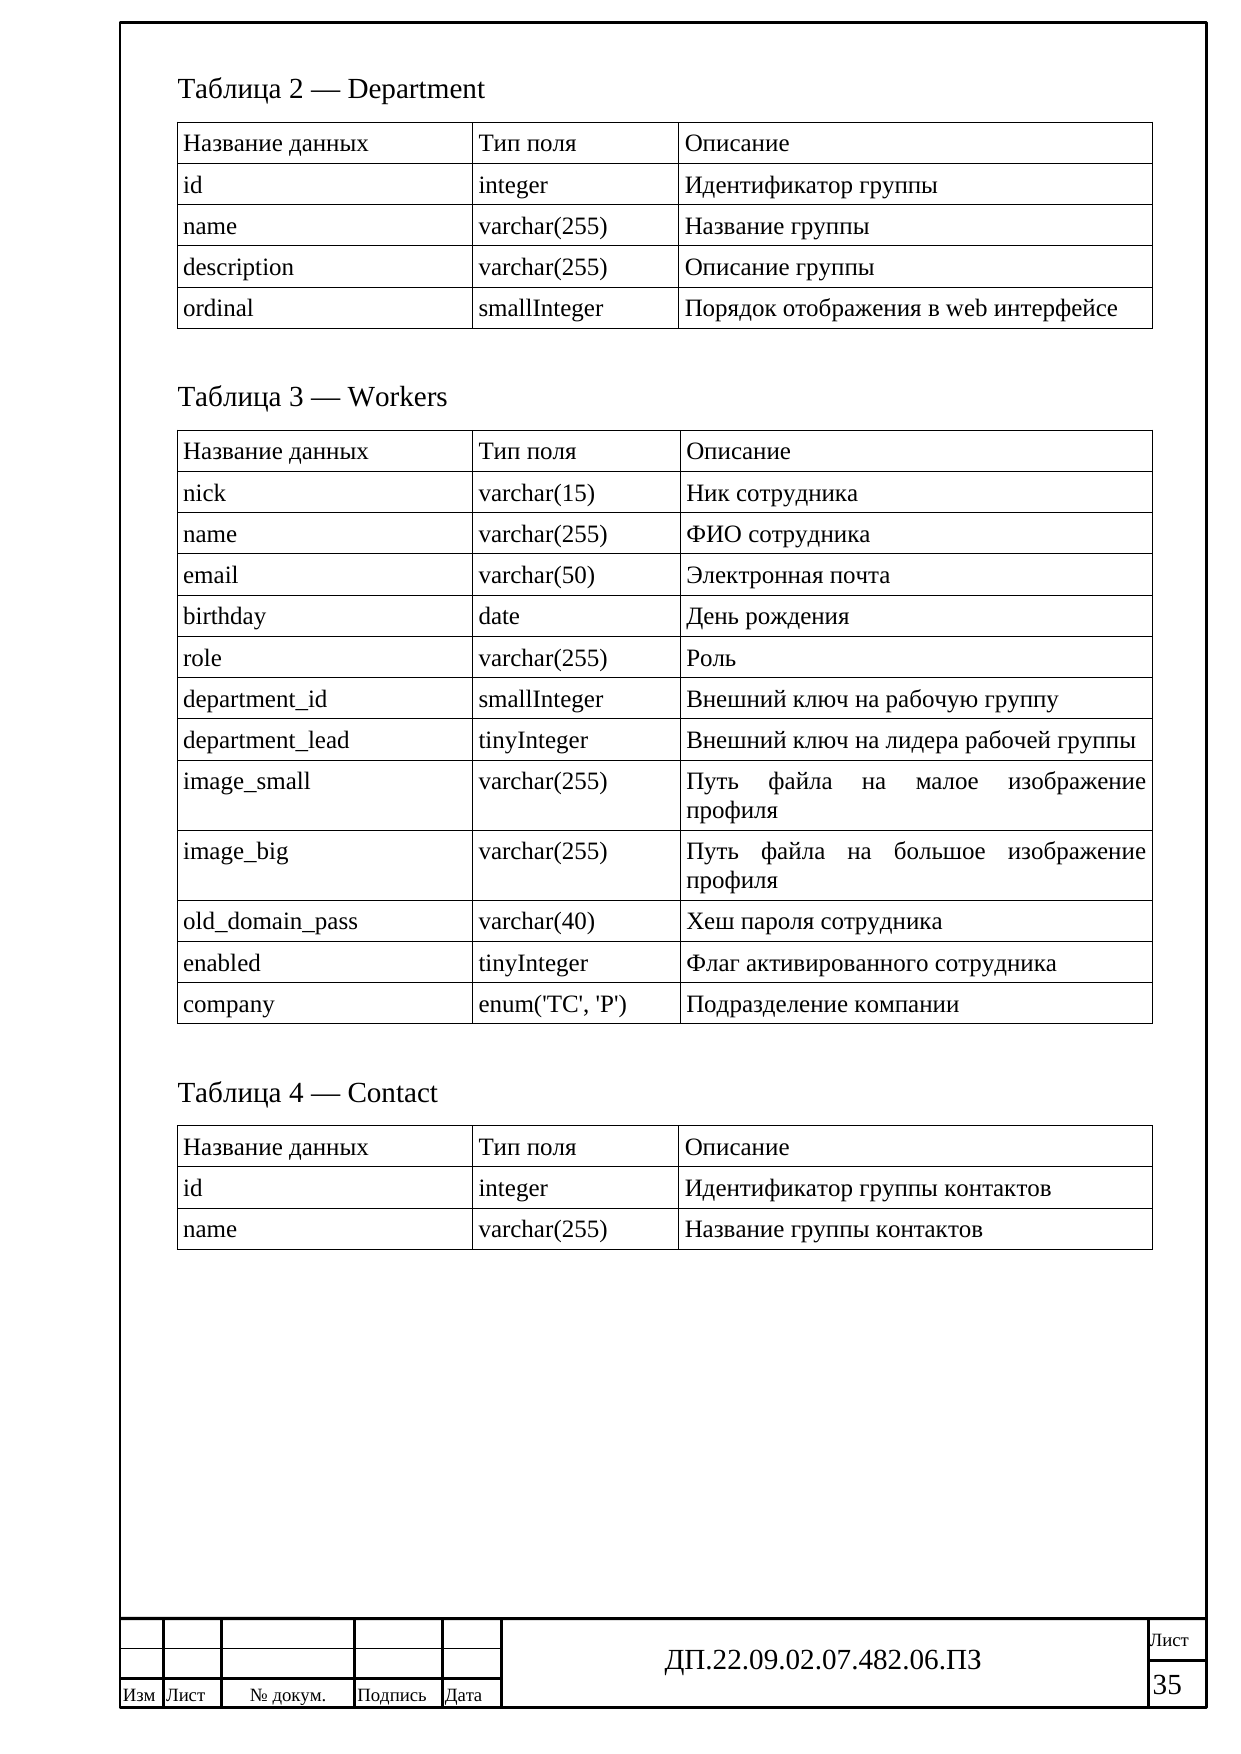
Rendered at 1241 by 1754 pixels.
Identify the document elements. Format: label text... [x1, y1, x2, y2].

table_cell ФИО сотрудника [681, 513, 1152, 553]
table_cell smallInteger [473, 678, 680, 718]
table_cell Порядок отображения в web интерфейсе [679, 288, 1152, 328]
table_cell name [178, 205, 472, 245]
table_cell old_domain_pass [178, 901, 472, 941]
table_cell Идентификатор группы [679, 164, 1152, 204]
table_cell Подразделение компании [681, 983, 1152, 1023]
table_header Описание [679, 1126, 1152, 1166]
table_cell role [178, 637, 472, 677]
table_cell varchar(40) [473, 901, 680, 941]
table_cell image_small [178, 761, 472, 829]
table_header Название данных [178, 1126, 472, 1166]
table_cell varchar(50) [473, 554, 680, 594]
table_header Название данных [178, 431, 472, 471]
table_cell Внешний ключ на лидера рабочей группы [681, 719, 1152, 759]
table_cell name [178, 513, 472, 553]
table_cell id [178, 164, 472, 204]
table_cell date [473, 596, 680, 636]
table_cell varchar(15) [473, 472, 680, 512]
table_cell Путь файла на малое изображение профиля [681, 761, 1152, 829]
table_cell Описание группы [679, 246, 1152, 287]
table_cell Название группы [679, 205, 1152, 245]
table_cell Ник сотрудника [681, 472, 1152, 512]
table_header Тип поля [473, 431, 680, 471]
table_cell Путь файла на большое изображение профиля [681, 831, 1152, 899]
table_cell Название группы контактов [679, 1209, 1152, 1249]
table_cell День рождения [681, 596, 1152, 636]
table_cell department_id [178, 678, 472, 718]
table_cell Идентификатор группы контактов [679, 1167, 1152, 1207]
table_cell varchar(255) [473, 246, 678, 287]
table_header Название данных [178, 123, 472, 163]
table_cell enum('ТС', 'Р') [473, 983, 680, 1023]
table_cell varchar(255) [473, 513, 680, 553]
table_cell tinyInteger [473, 942, 680, 982]
table_header Тип поля [473, 1126, 678, 1166]
table_cell image_big [178, 831, 472, 899]
table_cell varchar(255) [473, 637, 680, 677]
table_cell name [178, 1209, 472, 1249]
table_cell Флаг активированного сотрудника [681, 942, 1152, 982]
text Таблица 3 — Workers [177, 379, 1152, 413]
table_cell Роль [681, 637, 1152, 677]
table_cell nick [178, 472, 472, 512]
table_cell company [178, 983, 472, 1023]
table_cell birthday [178, 596, 472, 636]
table_cell smallInteger [473, 288, 678, 328]
table_cell varchar(255) [473, 831, 680, 899]
table_cell enabled [178, 942, 472, 982]
table_header Описание [679, 123, 1152, 163]
table_header Описание [681, 431, 1152, 471]
table_cell id [178, 1167, 472, 1207]
table_cell ordinal [178, 288, 472, 328]
table_cell Внешний ключ на рабочую группу [681, 678, 1152, 718]
table_header Тип поля [473, 123, 678, 163]
table_cell varchar(255) [473, 1209, 678, 1249]
table_cell Электронная почта [681, 554, 1152, 594]
table_cell varchar(255) [473, 761, 680, 829]
text Таблица 2 — Department [177, 71, 1152, 105]
table_cell integer [473, 164, 678, 204]
table_cell integer [473, 1167, 678, 1207]
table_cell department_lead [178, 719, 472, 759]
table_cell Хеш пароля сотрудника [681, 901, 1152, 941]
table_cell email [178, 554, 472, 594]
text Таблица 4 — Contact [177, 1075, 1152, 1108]
table_cell varchar(255) [473, 205, 678, 245]
table_cell description [178, 246, 472, 287]
table_cell tinyInteger [473, 719, 680, 759]
